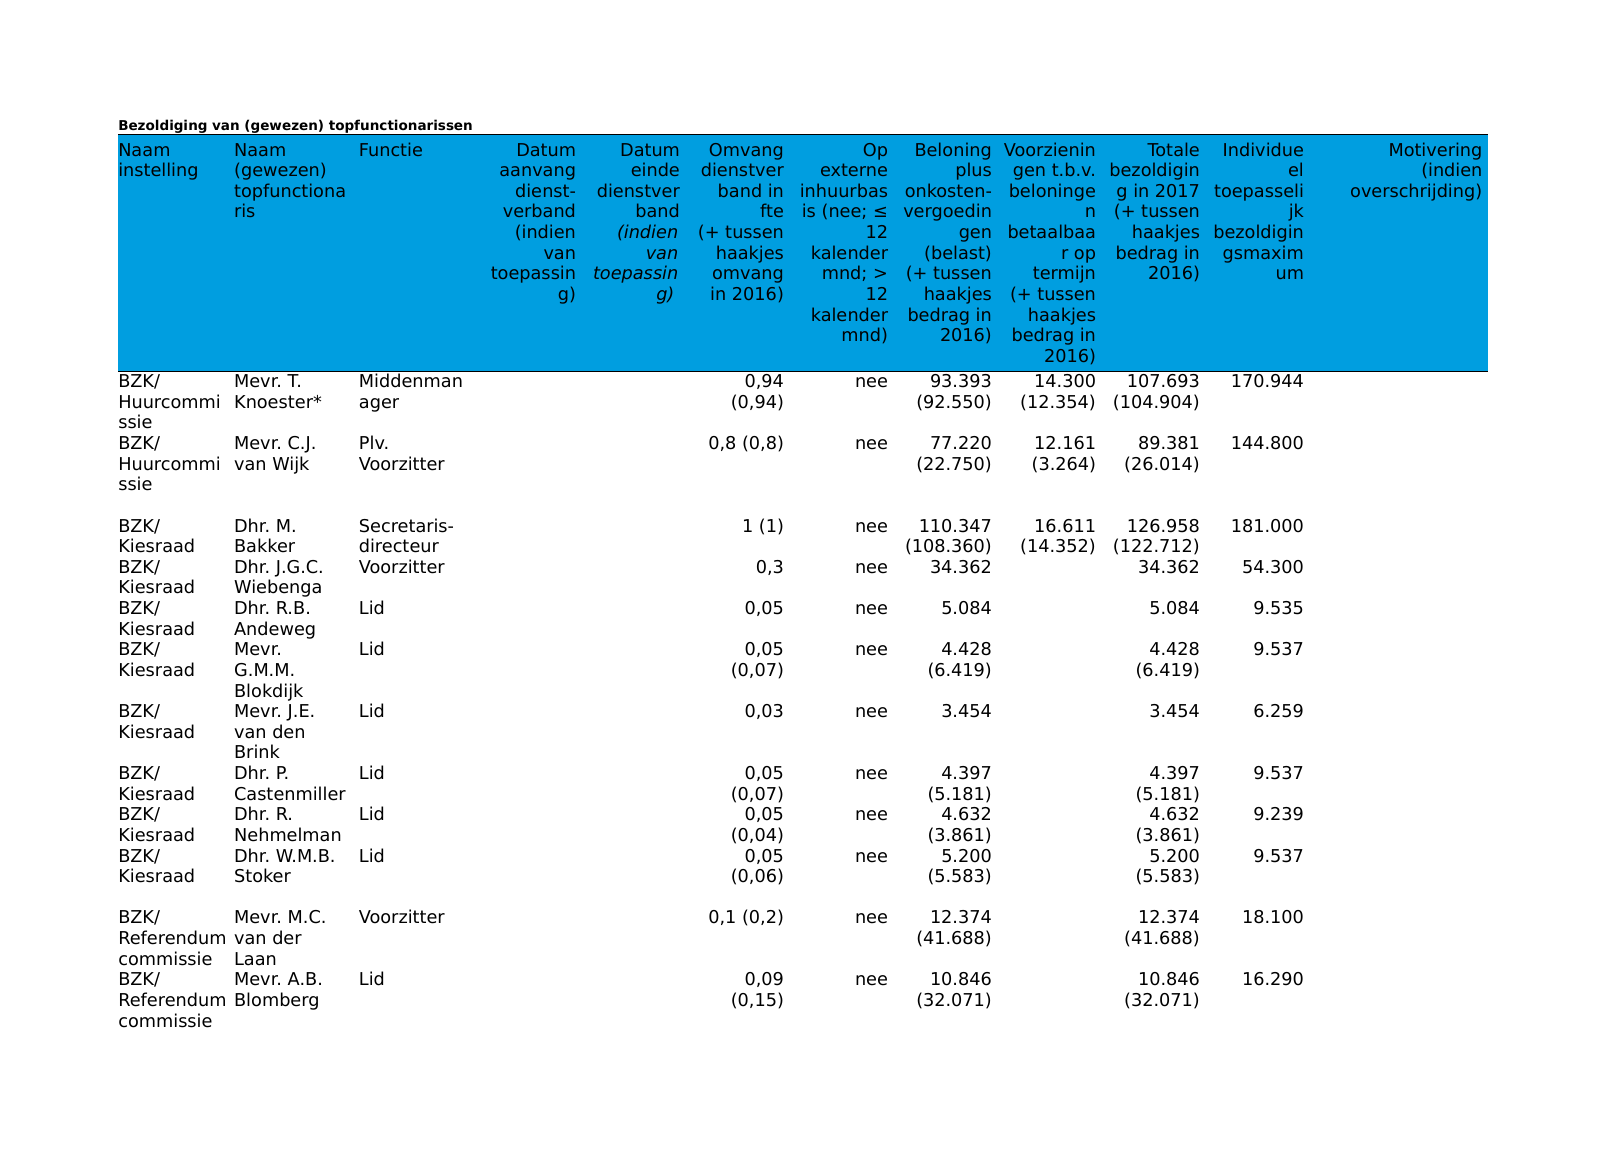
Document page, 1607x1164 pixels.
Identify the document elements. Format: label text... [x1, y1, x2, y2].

table_cell [228, 495, 353, 516]
table_cell 14.300 (12.354) [998, 372, 1102, 433]
table_cell 0,05 (0,07) [686, 763, 789, 804]
table_cell [478, 598, 582, 639]
table_cell 5.084 [894, 598, 998, 639]
table_cell Datum aanvang dienst-verband (indien van toepassing) [478, 135, 582, 371]
table_cell [998, 887, 1102, 907]
table_cell [1310, 804, 1488, 846]
table_cell [582, 433, 686, 495]
table_cell [478, 516, 582, 557]
table_cell [478, 495, 582, 516]
table_cell 5.200 (5.583) [894, 846, 998, 887]
table_cell nee [790, 763, 894, 804]
table_cell 0,8 (0,8) [686, 433, 789, 495]
table_cell Middenmanager [353, 372, 478, 433]
table_cell [686, 495, 789, 516]
table_cell 110.347 (108.360) [894, 516, 998, 557]
table_cell [582, 804, 686, 846]
table_cell nee [790, 372, 894, 433]
table_cell [582, 887, 686, 907]
table_cell Totale bezoldiging in 2017 (+ tussen haakjes bedrag in 2016) [1102, 135, 1206, 371]
table_cell BZK/ Kiesraad [118, 557, 228, 598]
table_cell [1102, 887, 1206, 907]
table_cell 10.846 (32.071) [1102, 969, 1206, 1031]
table_cell Lid [353, 804, 478, 846]
table_cell Lid [353, 969, 478, 1031]
table_cell [1310, 598, 1488, 639]
table_cell 5.084 [1102, 598, 1206, 639]
table_cell [1310, 969, 1488, 1031]
table_cell [353, 495, 478, 516]
table_cell [894, 495, 998, 516]
table_cell nee [790, 516, 894, 557]
table_cell [478, 701, 582, 763]
table_cell nee [790, 969, 894, 1031]
table_cell [1310, 701, 1488, 763]
table_cell [1310, 557, 1488, 598]
table_cell [478, 372, 582, 433]
table_cell 5.200 (5.583) [1102, 846, 1206, 887]
table_cell Lid [353, 639, 478, 701]
table_cell [1310, 887, 1488, 907]
table_cell [118, 495, 228, 516]
table_cell 34.362 [1102, 557, 1206, 598]
table_cell BZK/ Kiesraad [118, 598, 228, 639]
table_cell 16.290 [1206, 969, 1309, 1031]
table_cell Mevr. G.M.M. Blokdijk [228, 639, 353, 701]
table_cell Motivering (indien overschrijding) [1310, 135, 1488, 371]
table_cell [582, 598, 686, 639]
table_cell BZK/ Huurcommissie [118, 372, 228, 433]
table_cell Secretaris-directeur [353, 516, 478, 557]
table_cell 170.944 [1206, 372, 1309, 433]
table_cell [998, 969, 1102, 1031]
table_cell [1310, 846, 1488, 887]
table_cell 0,09 (0,15) [686, 969, 789, 1031]
table_cell [1310, 372, 1488, 433]
table_cell BZK/ Huurcommissie [118, 433, 228, 495]
table_cell [582, 701, 686, 763]
table_cell [1310, 516, 1488, 557]
table_cell Voorzitter [353, 908, 478, 969]
table_cell 34.362 [894, 557, 998, 598]
table_cell Lid [353, 701, 478, 763]
table_cell Mevr. J.E. van den Brink [228, 701, 353, 763]
table_cell [478, 763, 582, 804]
table_cell [998, 846, 1102, 887]
table_cell 126.958 (122.712) [1102, 516, 1206, 557]
table_cell nee [790, 804, 894, 846]
table_cell [998, 639, 1102, 701]
table_cell [582, 846, 686, 887]
table_cell 1 (1) [686, 516, 789, 557]
table_cell nee [790, 433, 894, 495]
table_cell 0,05 (0,06) [686, 846, 789, 887]
table_cell 0,05 [686, 598, 789, 639]
table_cell Lid [353, 598, 478, 639]
table_cell nee [790, 557, 894, 598]
table_cell 9.537 [1206, 639, 1309, 701]
table_cell 181.000 [1206, 516, 1309, 557]
table_cell Naam instelling [118, 135, 228, 371]
table_cell [478, 433, 582, 495]
table_cell Beloning plus onkosten-vergoedingen (belast) (+ tussen haakjes bedrag in 2016) [894, 135, 998, 371]
table_cell [998, 495, 1102, 516]
table_cell Mevr. T. Knoester* [228, 372, 353, 433]
table_cell 4.397 (5.181) [894, 763, 998, 804]
table_header Bezoldiging van (gewezen) topfunctionarissen [118, 118, 1488, 134]
table_cell [582, 372, 686, 433]
table_cell [790, 495, 894, 516]
table_cell Lid [353, 763, 478, 804]
table_cell 54.300 [1206, 557, 1309, 598]
table_cell 4.428 (6.419) [894, 639, 998, 701]
table_cell 12.374 (41.688) [1102, 908, 1206, 969]
table_cell 0,03 [686, 701, 789, 763]
table_cell [118, 887, 228, 907]
table_cell BZK/ Kiesraad [118, 846, 228, 887]
table_cell Mevr. A.B. Blomberg [228, 969, 353, 1031]
table_cell [998, 557, 1102, 598]
table_cell BZK/ Kiesraad [118, 701, 228, 763]
table_cell [894, 887, 998, 907]
table_cell [998, 804, 1102, 846]
table_cell [478, 557, 582, 598]
table_cell [478, 804, 582, 846]
table_cell Mevr. M.C. van der Laan [228, 908, 353, 969]
table_cell 3.454 [894, 701, 998, 763]
table_cell 0,05 (0,07) [686, 639, 789, 701]
table_cell Individueel toepasselijk bezoldigingsmaximum [1206, 135, 1309, 371]
table_cell Dhr. W.M.B. Stoker [228, 846, 353, 887]
table_cell [1310, 639, 1488, 701]
table_cell [1206, 495, 1309, 516]
table_cell nee [790, 908, 894, 969]
table_cell Voorzieningen t.b.v. beloningen betaalbaar op termijn (+ tussen haakjes bedrag in 2016) [998, 135, 1102, 371]
table_cell 4.632 (3.861) [894, 804, 998, 846]
table_cell BZK/ Kiesraad [118, 763, 228, 804]
table_cell 12.161 (3.264) [998, 433, 1102, 495]
table_cell 89.381 (26.014) [1102, 433, 1206, 495]
table_cell 0,1 (0,2) [686, 908, 789, 969]
table_cell nee [790, 639, 894, 701]
table_cell [1310, 908, 1488, 969]
table_cell [582, 763, 686, 804]
table_cell Dhr. P. Castenmiller [228, 763, 353, 804]
table_cell 0,94 (0,94) [686, 372, 789, 433]
table_cell 9.537 [1206, 846, 1309, 887]
table_cell 6.259 [1206, 701, 1309, 763]
table_cell Lid [353, 846, 478, 887]
table_cell BZK/ Kiesraad [118, 804, 228, 846]
table_cell 0,3 [686, 557, 789, 598]
table_cell [478, 887, 582, 907]
table_cell [582, 557, 686, 598]
table_cell [478, 846, 582, 887]
table_cell Mevr. C.J. van Wijk [228, 433, 353, 495]
table_cell 16.611 (14.352) [998, 516, 1102, 557]
table_cell nee [790, 846, 894, 887]
table_cell nee [790, 701, 894, 763]
table_cell Dhr. M. Bakker [228, 516, 353, 557]
table_cell Dhr. R. Nehmelman [228, 804, 353, 846]
table_cell Datum einde dienstverband (indien van toepassing) [582, 135, 686, 371]
table_cell 77.220 (22.750) [894, 433, 998, 495]
table_cell 4.632 (3.861) [1102, 804, 1206, 846]
table_cell [582, 908, 686, 969]
table_cell Omvang dienstverband in fte (+ tussen haakjes omvang in 2016) [686, 135, 789, 371]
table_cell [1102, 495, 1206, 516]
table_cell Voorzitter [353, 557, 478, 598]
table_cell 0,05 (0,04) [686, 804, 789, 846]
table_cell [582, 969, 686, 1031]
table_cell Plv. Voorzitter [353, 433, 478, 495]
table_cell 144.800 [1206, 433, 1309, 495]
table_cell 4.397 (5.181) [1102, 763, 1206, 804]
table_cell [1310, 763, 1488, 804]
table_cell Dhr. J.G.C. Wiebenga [228, 557, 353, 598]
table_cell [478, 908, 582, 969]
table_cell Dhr. R.B. Andeweg [228, 598, 353, 639]
table_cell Functie [353, 135, 478, 371]
table_cell [582, 495, 686, 516]
table_cell [998, 701, 1102, 763]
table_cell 12.374 (41.688) [894, 908, 998, 969]
table_cell nee [790, 598, 894, 639]
table_cell [1310, 433, 1488, 495]
table_cell [686, 887, 789, 907]
table_cell Naam (gewezen) topfunctionaris [228, 135, 353, 371]
table_cell [1310, 495, 1488, 516]
table_cell 9.535 [1206, 598, 1309, 639]
table_cell [790, 887, 894, 907]
table_cell BZK/ Kiesraad [118, 516, 228, 557]
table_cell [582, 516, 686, 557]
table_cell [998, 598, 1102, 639]
table_cell 9.537 [1206, 763, 1309, 804]
table_cell [1206, 887, 1309, 907]
table_cell 3.454 [1102, 701, 1206, 763]
table_cell [353, 887, 478, 907]
table_cell BZK/ Kiesraad [118, 639, 228, 701]
table_cell [998, 763, 1102, 804]
table_cell 107.693 (104.904) [1102, 372, 1206, 433]
table_cell BZK/ Referendumcommissie [118, 908, 228, 969]
table_cell [228, 887, 353, 907]
table_cell Op externe inhuurbasis (nee; ≤ 12 kalendermnd; > 12 kalendermnd) [790, 135, 894, 371]
table_cell 93.393 (92.550) [894, 372, 998, 433]
table_cell [582, 639, 686, 701]
table_cell 10.846 (32.071) [894, 969, 998, 1031]
table_cell BZK/ Referendumcommissie [118, 969, 228, 1031]
table_cell [998, 908, 1102, 969]
table_cell 4.428 (6.419) [1102, 639, 1206, 701]
table_cell 9.239 [1206, 804, 1309, 846]
table_cell [478, 639, 582, 701]
table_cell 18.100 [1206, 908, 1309, 969]
table_cell [478, 969, 582, 1031]
